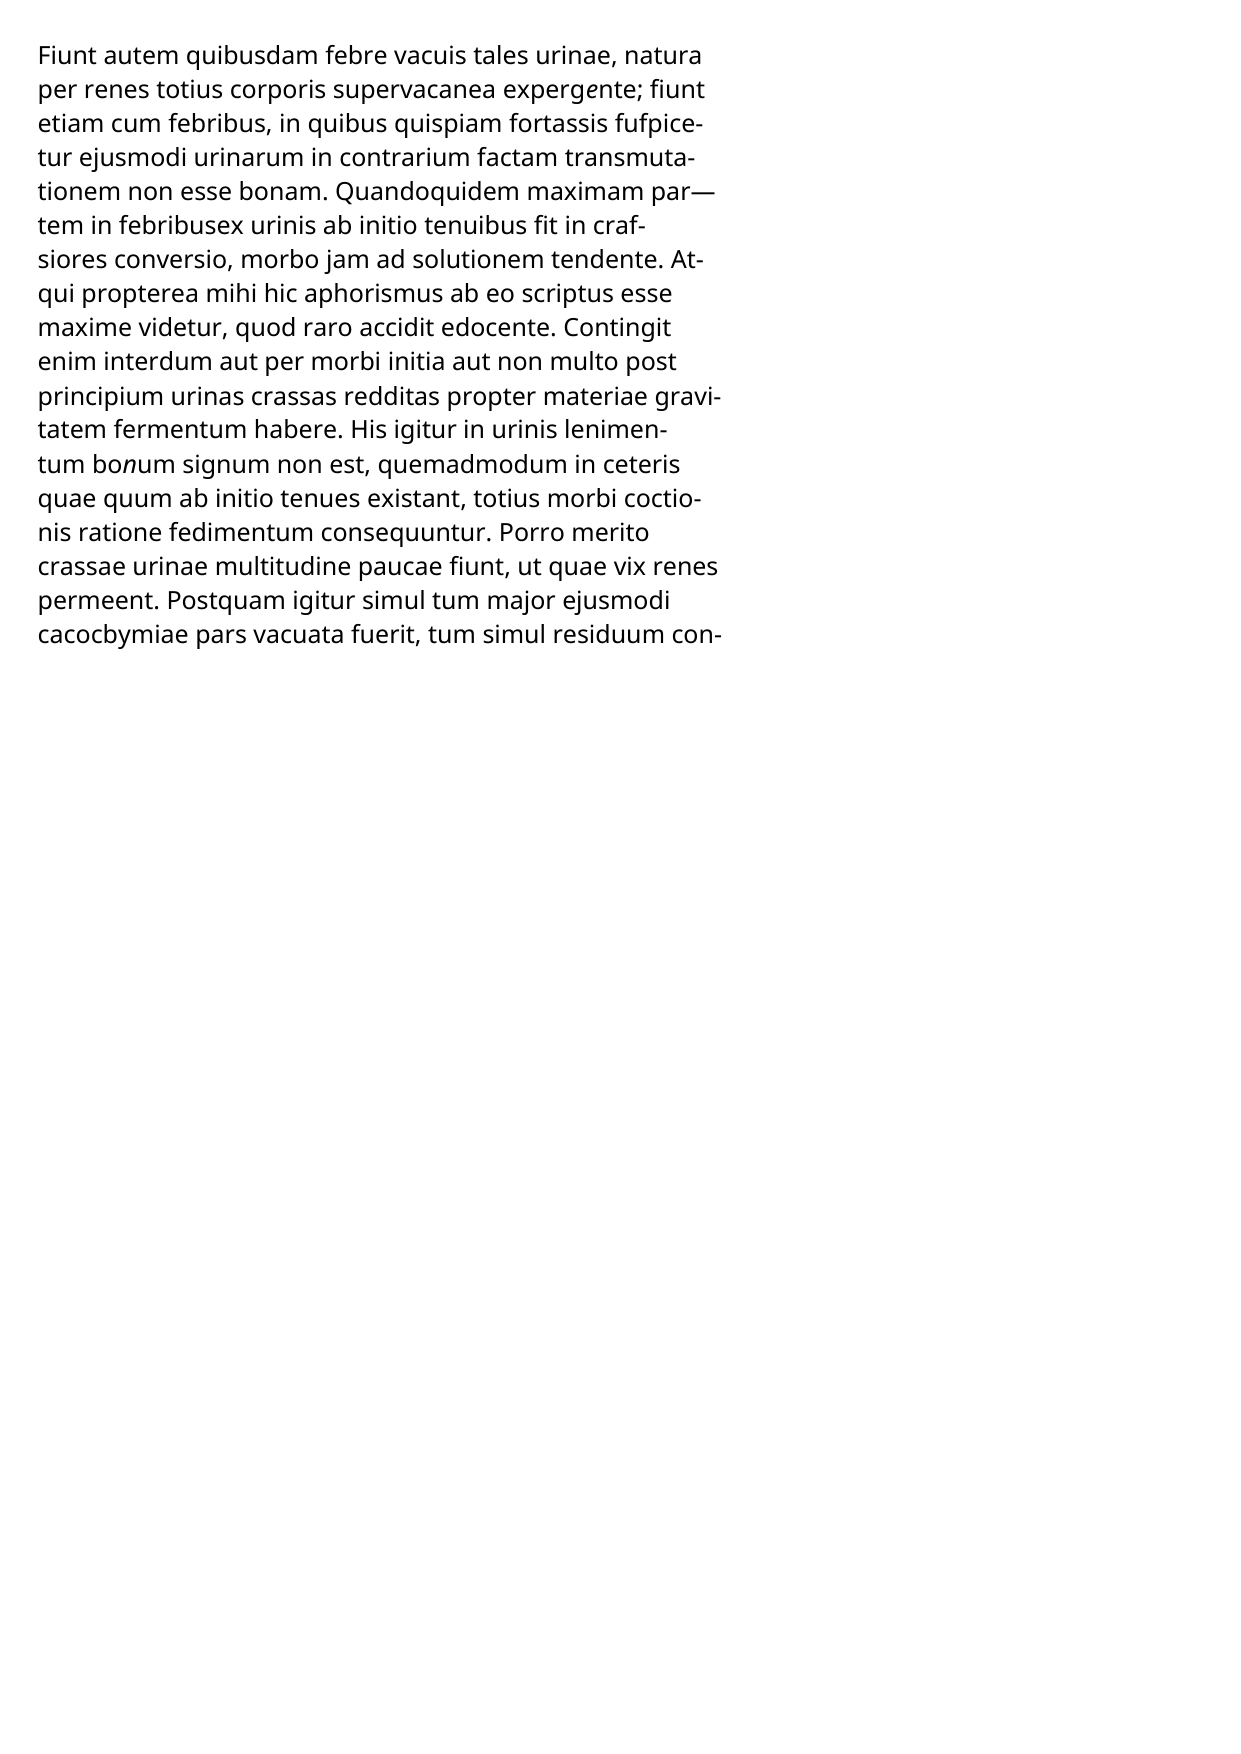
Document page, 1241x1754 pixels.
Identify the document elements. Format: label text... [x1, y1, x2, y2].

text Fiunt autem quibusdam febre vacuis tales urinae, natura per renes totius corporis supervacanea expergente; fiunt etiam cum febribus, in quibus quispiam fortassis fufpice- tur ejusmodi urinarum in contrarium factam transmuta- tionem non esse bonam. Quandoquidem maximam par— tem in febribusex urinis ab initio tenuibus fit in craf- siores conversio, morbo jam ad solutionem tendente. At- qui propterea mihi hic aphorismus ab eo scriptus esse maxime videtur, quod raro accidit edocente. Contingit enim interdum aut per morbi initia aut non multo post principium urinas crassas redditas propter materiae gravi- tatem fermentum habere. His igitur in urinis lenimen- tum bonum signum non est, quemadmodum in ceteris quae quum ab initio tenues existant, totius morbi coctio- nis ratione fedimentum consequuntur. Porro merito crassae urinae multitudine paucae fiunt, ut quae vix renes permeent. Postquam igitur simul tum major ejusmodi cacocbymiae pars vacuata fuerit, tum simul residuum con- [37, 37, 1203, 651]
